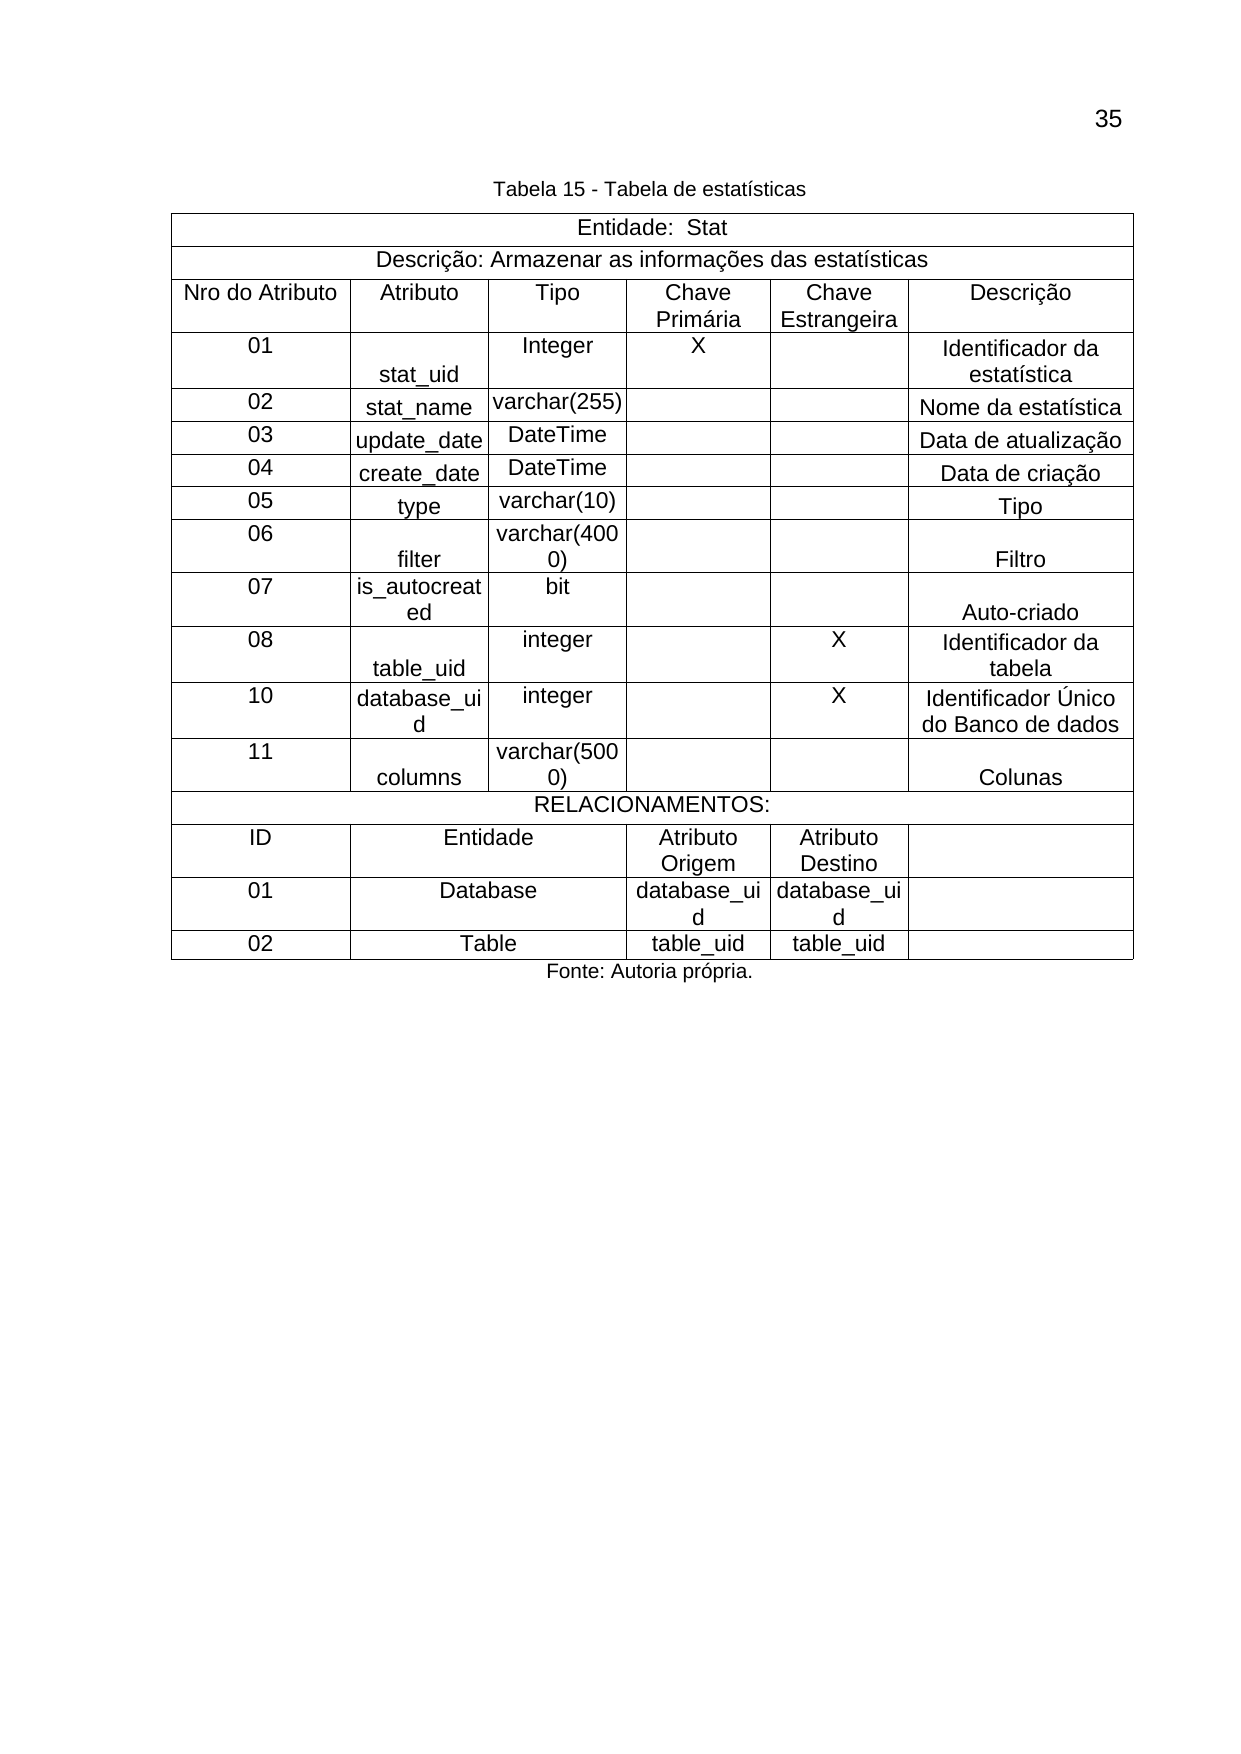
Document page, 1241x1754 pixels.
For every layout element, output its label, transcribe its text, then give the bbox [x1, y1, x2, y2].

table_cell [771, 739, 908, 791]
table_cell Data de atualização [909, 422, 1133, 453]
table_cell Atributo Origem [627, 825, 770, 877]
table_cell [909, 825, 1133, 877]
table_cell X [771, 627, 908, 681]
table_cell [627, 627, 770, 681]
table_cell database_uid [771, 878, 908, 930]
table_cell [771, 520, 908, 572]
table_cell 06 [172, 520, 350, 572]
table_cell columns [351, 739, 488, 791]
table_cell [909, 878, 1133, 930]
table_cell 03 [172, 422, 350, 453]
table_cell [627, 573, 770, 626]
table_cell [909, 931, 1133, 959]
table_cell Atributo [351, 280, 488, 332]
table_cell Tipo [909, 487, 1133, 519]
table_cell RELACIONAMENTOS: [172, 792, 1133, 823]
table_cell Tipo [489, 280, 626, 332]
table_cell Atributo Destino [771, 825, 908, 877]
table_cell [627, 455, 770, 486]
table_cell varchar(255) [489, 389, 626, 421]
table_cell Table [351, 931, 626, 959]
table_cell Filtro [909, 520, 1133, 572]
table_cell update_date [351, 422, 488, 453]
table_cell [771, 422, 908, 453]
table_cell Descrição: Armazenar as informações das estatísticas [172, 247, 1133, 279]
table_cell 01 [172, 333, 350, 388]
table_cell [627, 520, 770, 572]
table_cell Identificador da tabela [909, 627, 1133, 681]
table_cell Chave Primária [627, 280, 770, 332]
table_cell 02 [172, 931, 350, 959]
table_cell Identificador da estatística [909, 333, 1133, 388]
table_cell Identificador Único do Banco de dados [909, 683, 1133, 737]
table_cell 01 [172, 878, 350, 930]
table_cell [627, 487, 770, 519]
table_cell Auto-criado [909, 573, 1133, 626]
table_cell is_autocreated [351, 573, 488, 626]
table_cell stat_name [351, 389, 488, 421]
table_cell [771, 333, 908, 388]
table_cell create_date [351, 455, 488, 486]
table_cell [627, 389, 770, 421]
table_cell X [627, 333, 770, 388]
table_cell [771, 455, 908, 486]
table_cell [771, 487, 908, 519]
table_cell Entidade [351, 825, 626, 877]
table_cell Nome da estatística [909, 389, 1133, 421]
table_cell integer [489, 683, 626, 737]
table_cell DateTime [489, 455, 626, 486]
table_cell [627, 683, 770, 737]
text Fonte: Autoria própria. [177, 960, 1122, 983]
table_cell X [771, 683, 908, 737]
table_cell DateTime [489, 422, 626, 453]
table_cell 11 [172, 739, 350, 791]
table_cell integer [489, 627, 626, 681]
table_cell table_uid [771, 931, 908, 959]
table_cell table_uid [627, 931, 770, 959]
table_cell [627, 422, 770, 453]
table_cell 04 [172, 455, 350, 486]
table_cell Data de criação [909, 455, 1133, 486]
table_header Entidade: Stat [172, 214, 1133, 246]
table_cell varchar(5000) [489, 739, 626, 791]
table_cell varchar(10) [489, 487, 626, 519]
text Tabela 15 - Tabela de estatísticas [177, 177, 1122, 201]
table_cell 05 [172, 487, 350, 519]
table_cell 07 [172, 573, 350, 626]
table_cell database_uid [627, 878, 770, 930]
table_cell [627, 739, 770, 791]
table_cell varchar(4000) [489, 520, 626, 572]
table_cell [771, 573, 908, 626]
table_cell Chave Estrangeira [771, 280, 908, 332]
table_cell bit [489, 573, 626, 626]
table_cell 10 [172, 683, 350, 737]
table_cell database_uid [351, 683, 488, 737]
table_cell Descrição [909, 280, 1133, 332]
table_cell Integer [489, 333, 626, 388]
table_cell table_uid [351, 627, 488, 681]
table_cell 08 [172, 627, 350, 681]
table_cell filter [351, 520, 488, 572]
table_cell 02 [172, 389, 350, 421]
table_cell Database [351, 878, 626, 930]
table_cell Colunas [909, 739, 1133, 791]
table_cell type [351, 487, 488, 519]
table_cell ID [172, 825, 350, 877]
table_cell [771, 389, 908, 421]
table_cell Nro do Atributo [172, 280, 350, 332]
table_cell stat_uid [351, 333, 488, 388]
